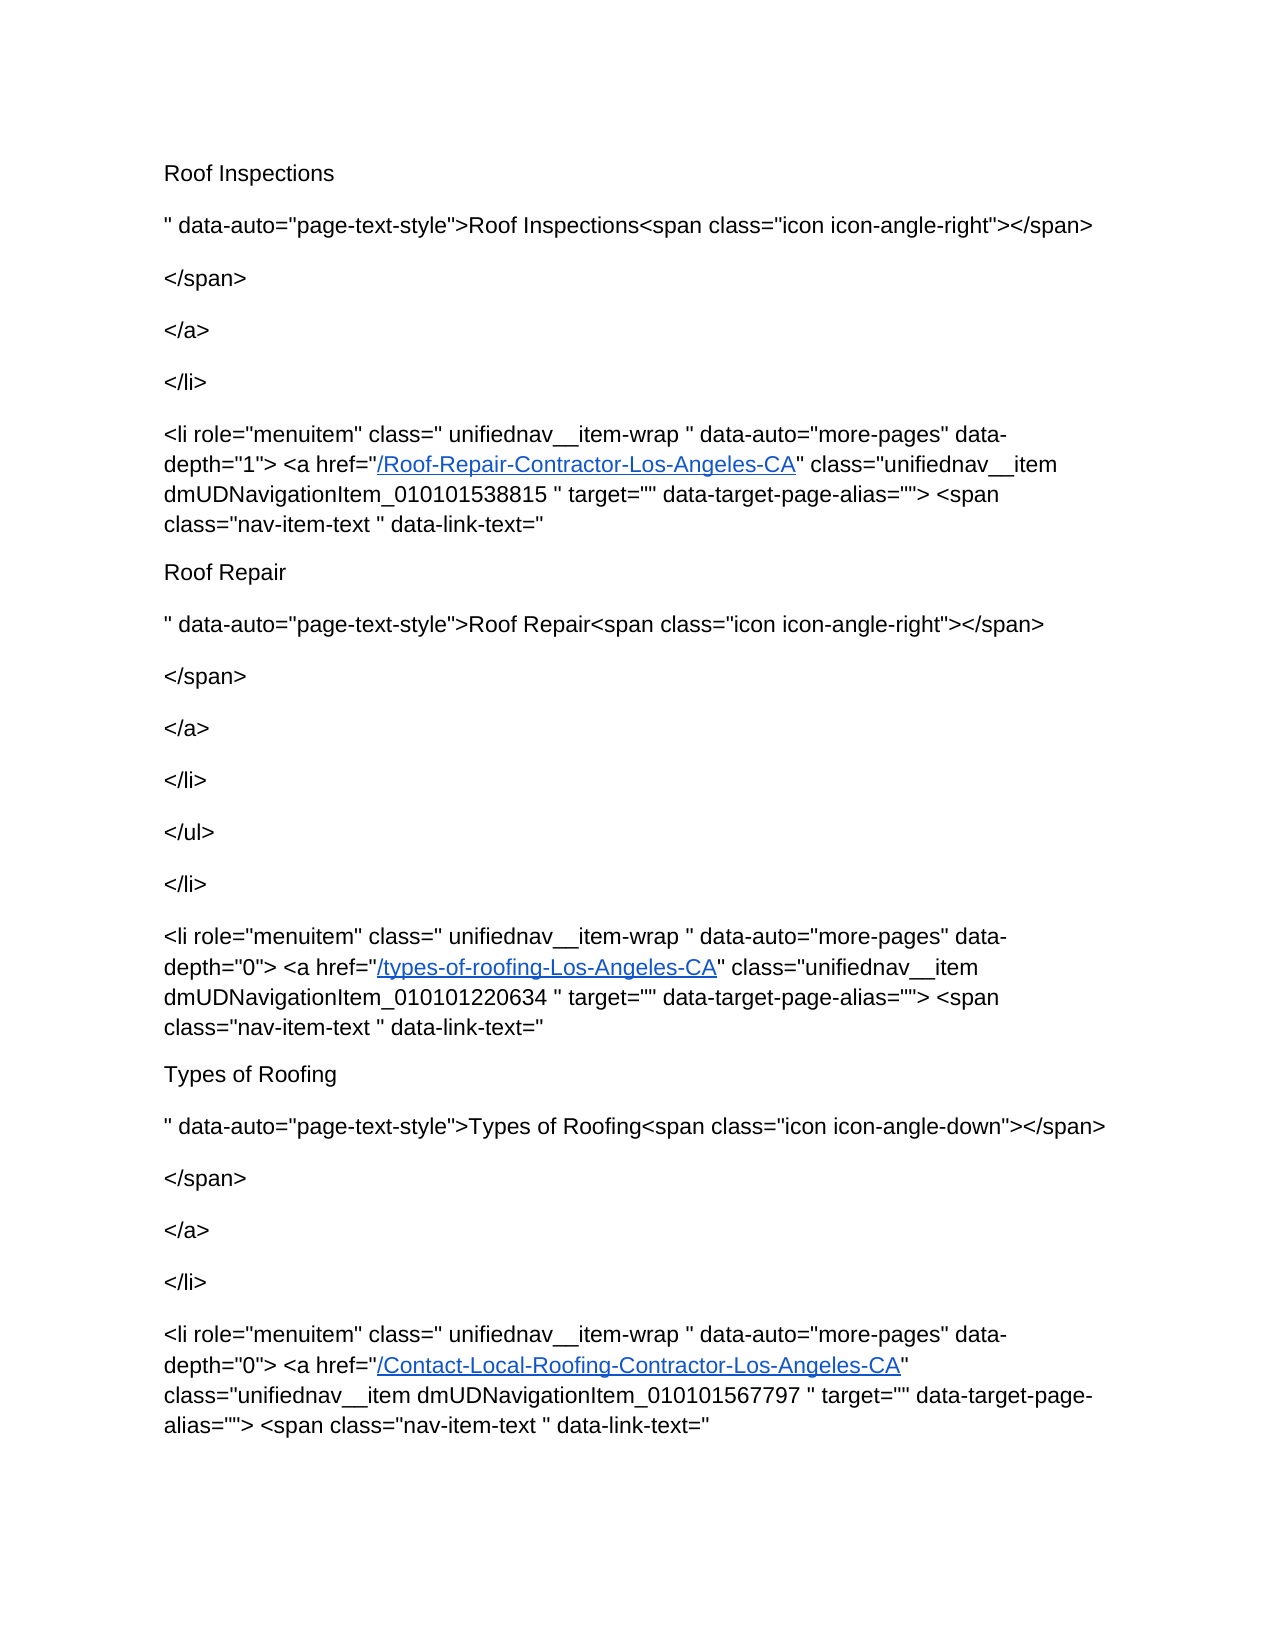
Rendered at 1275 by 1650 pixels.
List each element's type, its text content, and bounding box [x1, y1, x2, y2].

table_cell </li> [153, 861, 1125, 913]
table_cell <li role="menuitem" class=" unifiednav__item-wrap " data-auto="more-pages" data-depth="0"> <a href="/types-of-roofing-Los-Angeles-CA" class="unifiednav__item dmUDNavigationItem_010101220634 " target="" data-target-page-alias=""> <span class="nav-item-text " data-link-text=" [153, 913, 1125, 1051]
table_cell </a> [153, 306, 1125, 358]
table_cell " data-auto="page-text-style">Roof Inspections<span class="icon icon-angle-right"></span> [153, 202, 1125, 254]
table_cell </li> [153, 1259, 1125, 1311]
table_cell </span> [153, 653, 1125, 704]
table_cell </a> [153, 1207, 1125, 1259]
table_cell " data-auto="page-text-style">Types of Roofing<span class="icon icon-angle-down"></span> [153, 1103, 1125, 1155]
table_cell </a> [153, 705, 1125, 757]
table_cell </ul> [153, 809, 1125, 861]
table_cell </li> [153, 358, 1125, 410]
table_cell </li> [153, 757, 1125, 809]
table_cell Roof Inspections [153, 150, 1125, 202]
table_cell <li role="menuitem" class=" unifiednav__item-wrap " data-auto="more-pages" data-depth="0"> <a href="/Contact-Local-Roofing-Contractor-Los-Angeles-CA" class="unifiednav__item dmUDNavigationItem_010101567797 " target="" data-target-page-alias=""> <span class="nav-item-text " data-link-text=" [153, 1311, 1125, 1449]
table_cell </span> [153, 254, 1125, 306]
table_cell " data-auto="page-text-style">Roof Repair<span class="icon icon-angle-right"></span> [153, 600, 1125, 652]
table_cell Roof Repair [153, 548, 1125, 600]
table_cell <li role="menuitem" class=" unifiednav__item-wrap " data-auto="more-pages" data-depth="1"> <a href="/Roof-Repair-Contractor-Los-Angeles-CA" class="unifiednav__item dmUDNavigationItem_010101538815 " target="" data-target-page-alias=""> <span class="nav-item-text " data-link-text=" [153, 410, 1125, 548]
table_cell Types of Roofing [153, 1051, 1125, 1103]
table_cell </span> [153, 1155, 1125, 1207]
